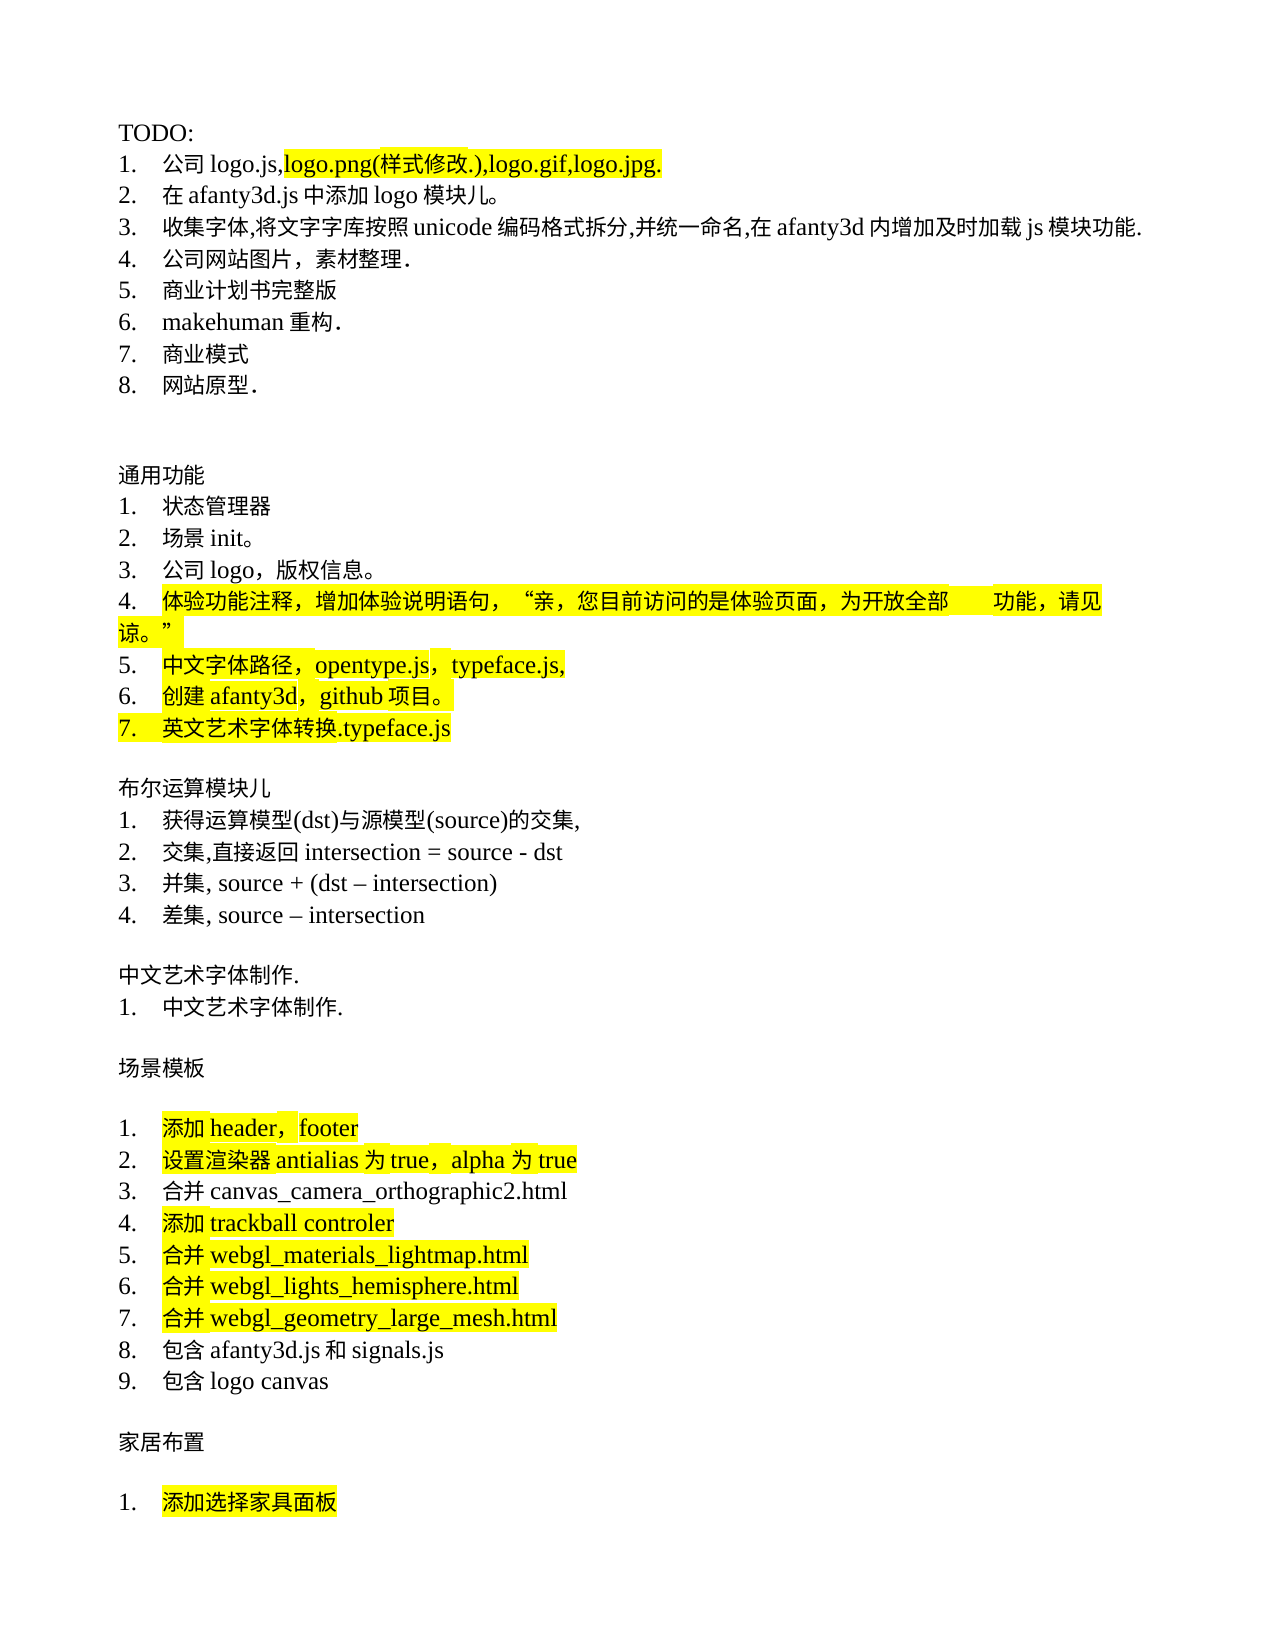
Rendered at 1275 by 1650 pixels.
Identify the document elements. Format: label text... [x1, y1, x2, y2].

text 3. 合并canvas_camera_orthographic2.html [118, 1174, 1157, 1206]
text TODO: [118, 118, 1157, 147]
text 1. 公司logo.js,logo.png(样式修改.),logo.gif,logo.jpg. [118, 147, 1157, 178]
text 布尔运算模块儿 [118, 771, 1157, 803]
text 2. 场景init。 [118, 521, 1157, 553]
text 8. 网站原型． [118, 368, 1157, 400]
text 4. 差集, source – intersection [118, 898, 1157, 930]
text 5. 中文字体路径，opentype.js，typeface.js, [118, 648, 1157, 679]
text 7. 英文艺术字体转换.typeface.js [118, 711, 1157, 743]
text 5. 商业计划书完整版 [118, 273, 1157, 305]
text 9. 包含logo canvas [118, 1364, 1157, 1396]
text 1. 中文艺术字体制作. [118, 990, 1157, 1022]
text 家居布置 [118, 1425, 1157, 1456]
text 2. 在afanty3d.js中添加logo模块儿。 [118, 178, 1157, 210]
text 6. 创建afanty3d，github项目。 [118, 679, 1157, 711]
text 4. 添加trackball controler [118, 1206, 1157, 1238]
text 5. 合并webgl_materials_lightmap.html [118, 1238, 1157, 1269]
text 6. makehuman重构． [118, 305, 1157, 337]
text 1. 获得运算模型(dst)与源模型(source)的交集, [118, 803, 1157, 835]
text 8. 包含afanty3d.js和signals.js [118, 1333, 1157, 1364]
text 中文艺术字体制作. [118, 958, 1157, 990]
text 4. 公司网站图片，素材整理． [118, 242, 1157, 273]
text 4. 体验功能注释，增加体验说明语句，“亲，您目前访问的是体验页面，为开放全部 功能，请见谅。” [118, 584, 1157, 648]
text 2. 交集,直接返回 intersection = source - dst [118, 835, 1157, 866]
text 2. 设置渲染器antialias为true，alpha 为 true [118, 1143, 1157, 1174]
text 场景模板 [118, 1051, 1157, 1082]
text 3. 收集字体,将文字字库按照unicode编码格式拆分,并统一命名,在afanty3d内增加及时加载js模块功能. [118, 210, 1157, 242]
text 7. 合并webgl_geometry_large_mesh.html [118, 1301, 1157, 1333]
text 6. 合并webgl_lights_hemisphere.html [118, 1269, 1157, 1301]
text 1. 状态管理器 [118, 489, 1157, 521]
text 3. 公司logo，版权信息。 [118, 553, 1157, 584]
text 3. 并集, source + (dst – intersection) [118, 866, 1157, 898]
text 通用功能 [118, 458, 1157, 489]
text 1. 添加header，footer [118, 1111, 1157, 1143]
text 1. 添加选择家具面板 [118, 1485, 1157, 1517]
text 7. 商业模式 [118, 337, 1157, 368]
